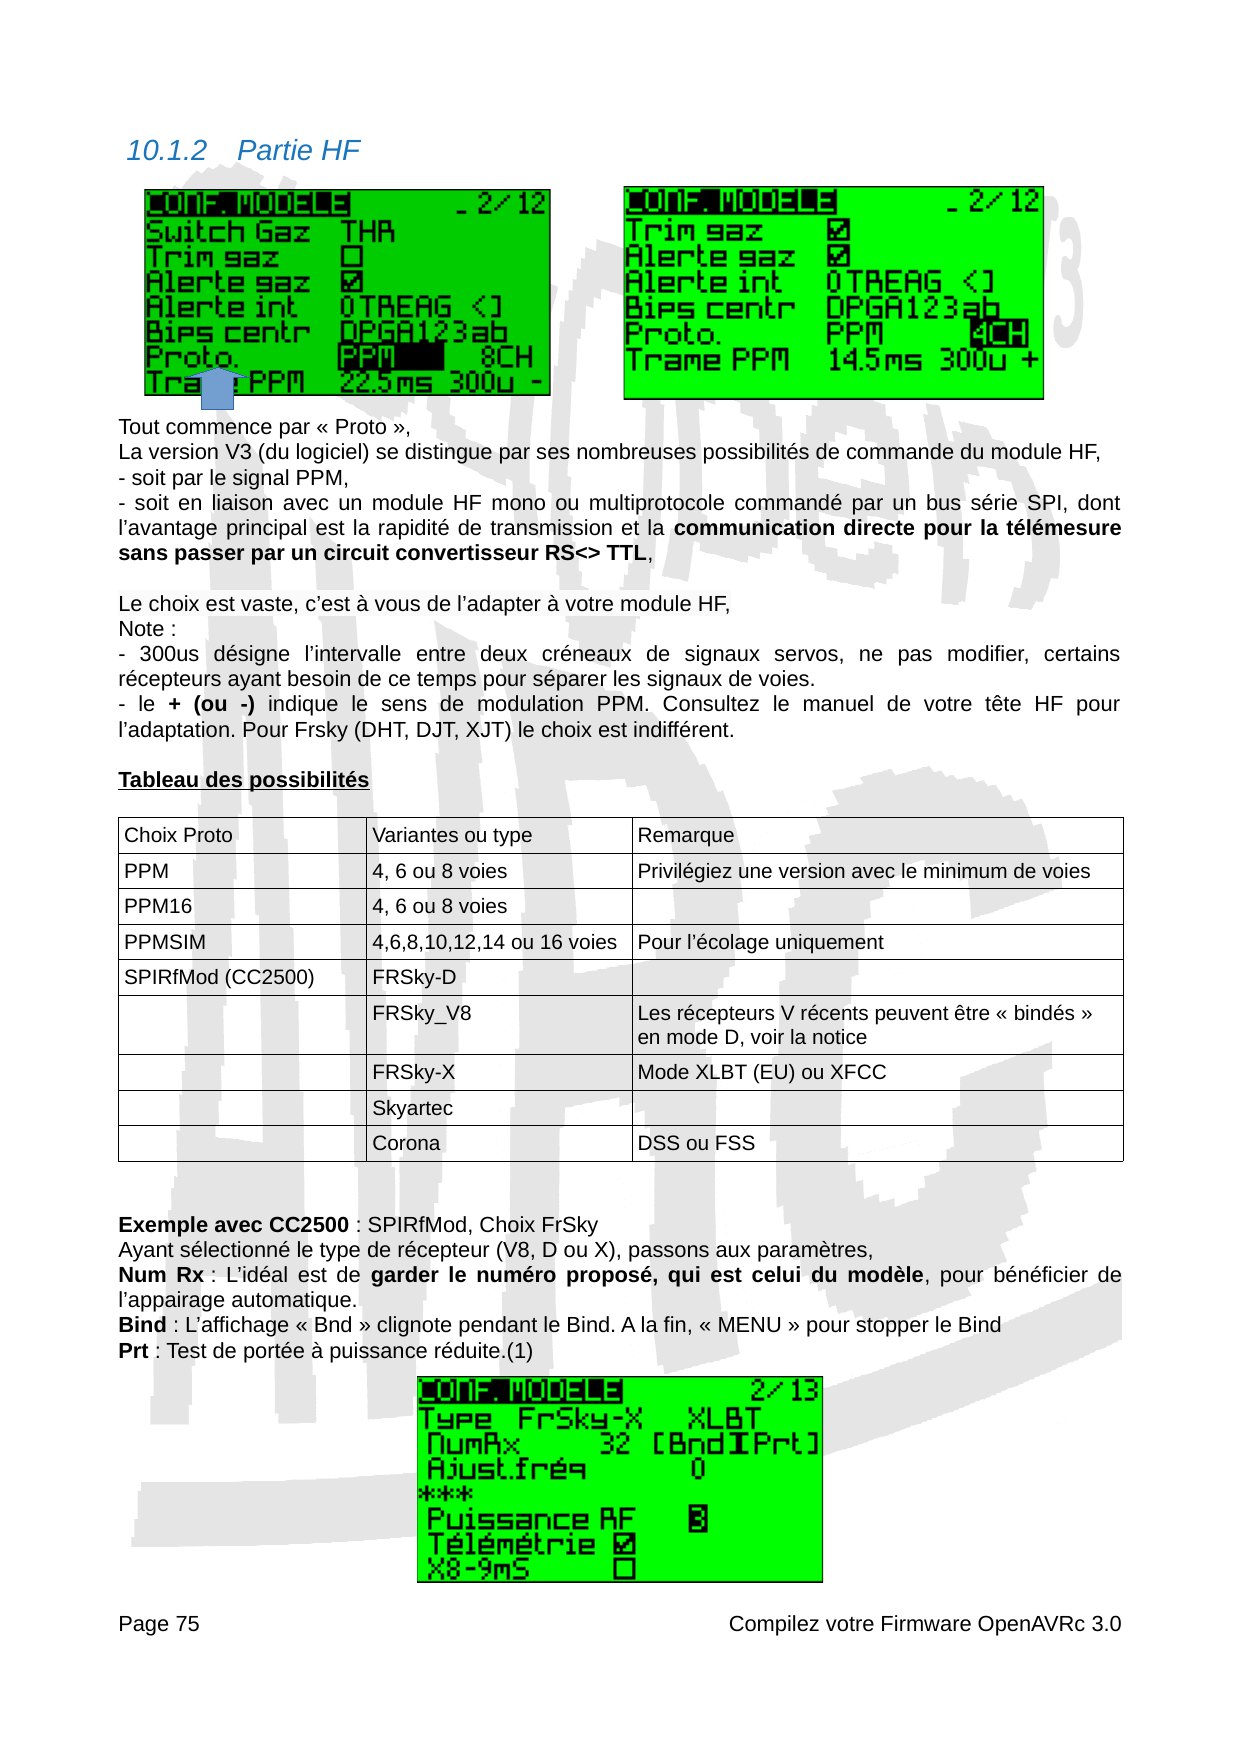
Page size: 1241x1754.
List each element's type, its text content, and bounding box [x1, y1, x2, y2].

table_cell FRSky-D [367, 960, 632, 995]
text Exemple avec CC2500 : SPIRfMod, Choix FrSky [118, 1211, 1122, 1237]
table_cell Les récepteurs V récents peuvent être « bindés » en mode D, voir la notice [633, 996, 1123, 1054]
table_cell PPMSIM [119, 925, 366, 959]
text - 300us désigne l’intervalle entre deux créneaux de signaux servos, ne pas modifier, certains récepteurs ayant besoin de ce temps pour séparer les signaux de voies. [118, 641, 1122, 691]
text La version V3 (du logiciel) se distingue par ses nombreuses possibilités de commande du module HF, [118, 439, 1122, 464]
text Tableau des possibilités [118, 767, 1122, 792]
table_cell DSS ou FSS [633, 1126, 1123, 1161]
table_cell Mode XLBT (EU) ou XFCC [633, 1055, 1123, 1090]
text Note : [118, 616, 1122, 641]
text - soit en liaison avec un module HF mono ou multiprotocole commandé par un bus série SPI, dont l’avantage principal est la rapidité de transmission et la communication directe pour la télémesure sans passer par un circuit convertisseur RS<> TTL, [118, 489, 1122, 565]
table_cell FRSky_V8 [367, 996, 632, 1054]
table_cell Privilégiez une version avec le minimum de voies [633, 854, 1123, 888]
table_cell SPIRfMod (CC2500) [119, 960, 366, 995]
text Ayant sélectionné le type de récepteur (V8, D ou X), passons aux paramètres, [118, 1237, 1122, 1262]
table_cell 4, 6 ou 8 voies [367, 854, 632, 888]
table_header Remarque [633, 818, 1123, 853]
text Bind : L’affichage « Bnd » clignote pendant le Bind. A la fin, « MENU » pour stopper le Bind [118, 1312, 1122, 1337]
table_cell [633, 960, 1123, 995]
table_cell PPM16 [119, 889, 366, 924]
text Prt : Test de portée à puissance réduite.(1) [118, 1337, 1122, 1363]
table_cell 4, 6 ou 8 voies [367, 889, 632, 924]
table_cell [633, 889, 1123, 924]
text Le choix est vaste, c’est à vous de l’adapter à votre module HF, [118, 590, 1122, 616]
picture [623, 186, 1045, 400]
table_cell Corona [367, 1126, 632, 1161]
table_cell Pour l’écolage uniquement [633, 925, 1123, 959]
table_cell FRSky-X [367, 1055, 632, 1090]
picture [144, 189, 551, 396]
table_cell [119, 1126, 366, 1161]
text - le + (ou -) indique le sens de modulation PPM. Consultez le manuel de votre tête HF pour l’adaptation. Pour Frsky (DHT, DJT, XJT) le choix est indifférent. [118, 691, 1122, 742]
table_cell [633, 1091, 1123, 1125]
text Tout commence par « Proto », [118, 414, 1122, 439]
table_cell PPM [119, 854, 366, 888]
table_cell Skyartec [367, 1091, 632, 1125]
table_cell [119, 1055, 366, 1090]
table_cell [119, 1091, 366, 1125]
picture [417, 1376, 824, 1583]
table_header Choix Proto [119, 818, 366, 853]
text Num Rx : L’idéal est de garder le numéro proposé, qui est celui du modèle, pour bénéficier de l’appairage automatique. [118, 1262, 1122, 1312]
table_cell [119, 996, 366, 1054]
text - soit par le signal PPM, [118, 464, 1122, 489]
table_cell 4,6,8,10,12,14 ou 16 voies [367, 925, 632, 959]
subtitle Partie HF [118, 133, 1122, 166]
table_header Variantes ou type [367, 818, 632, 853]
